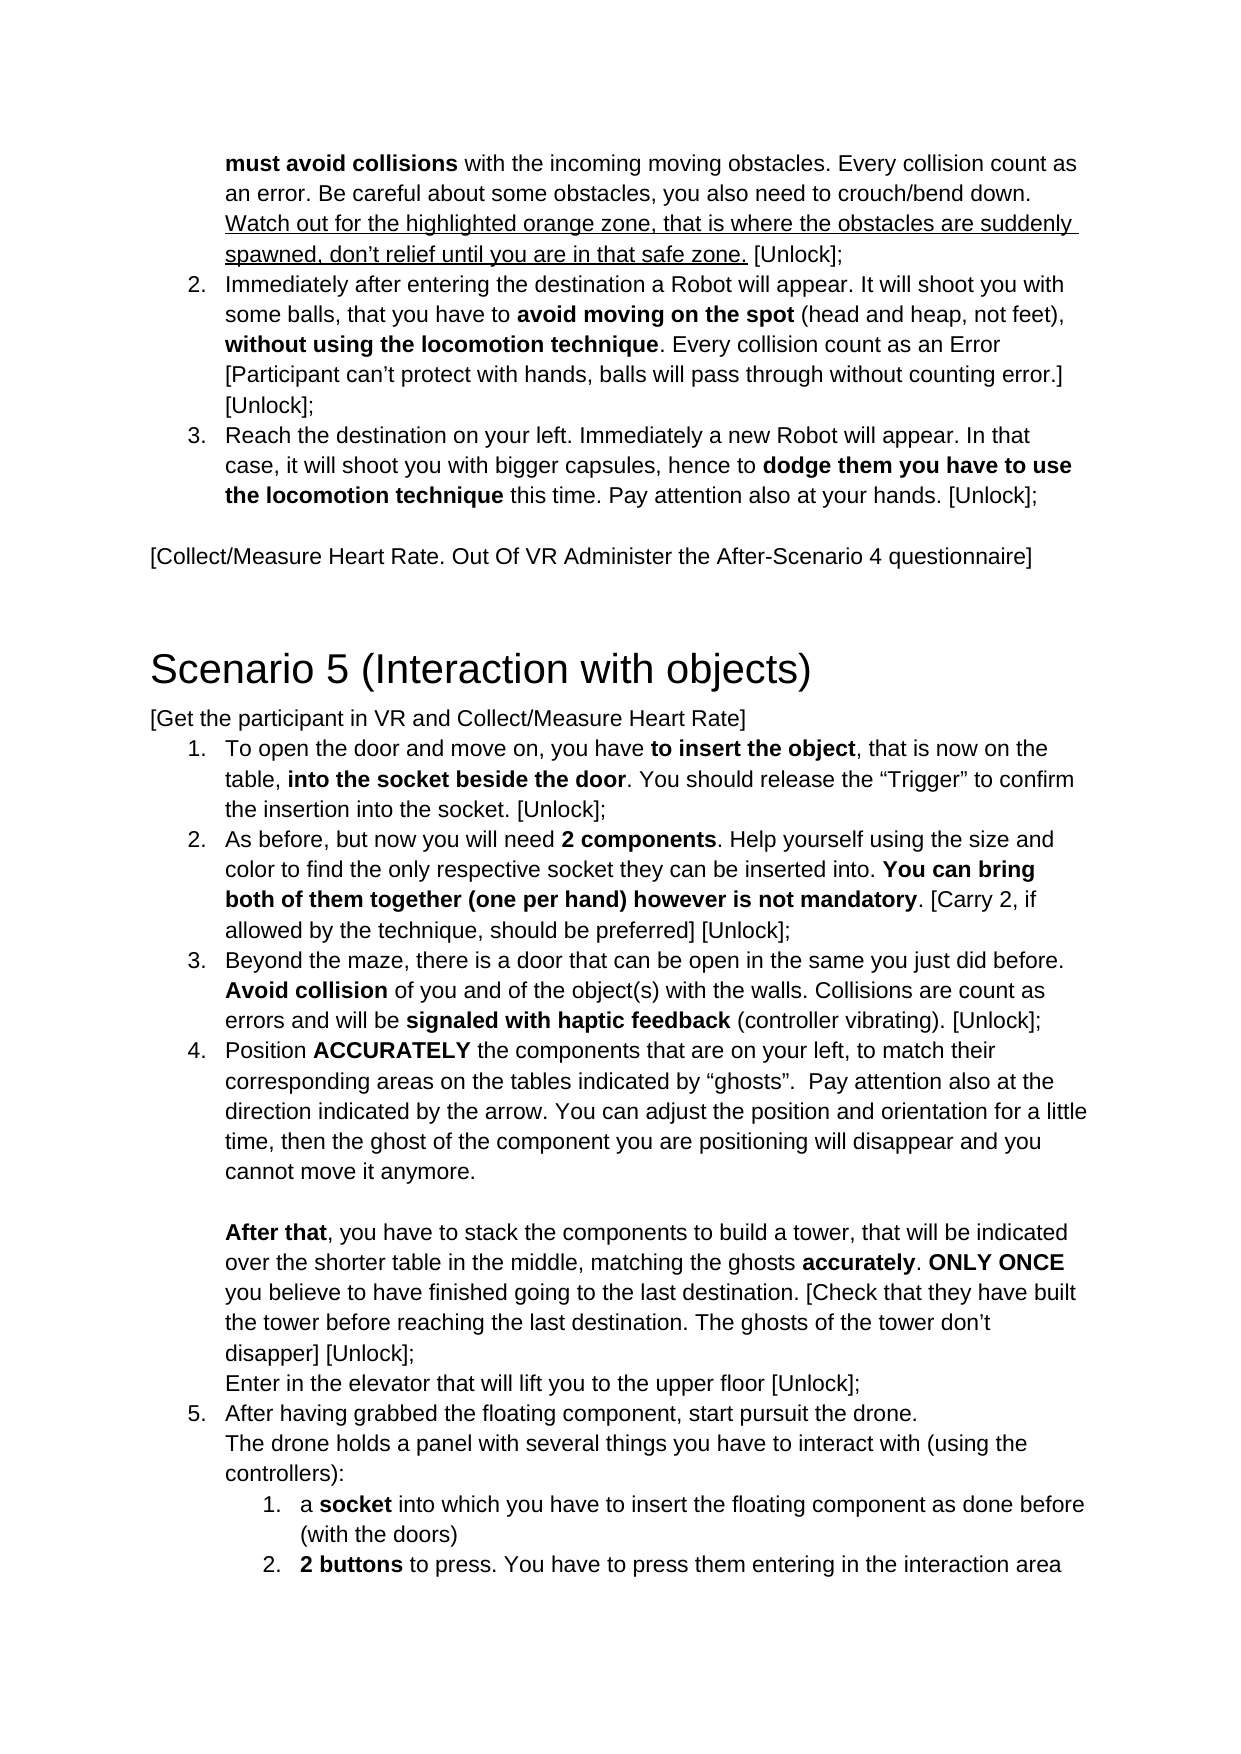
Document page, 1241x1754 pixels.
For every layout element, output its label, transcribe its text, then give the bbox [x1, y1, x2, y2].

list Beyond the maze, there is a door that can be open in the same you just did before. Avoid collision of you and of the object(s) with the walls. Collisions are count as errors and will be signaled with haptic feedback (controller vibrating). [Unlock]; [187, 947, 1090, 1034]
list As before, but now you will need 2 components. Help yourself using the size and color to find the only respective socket they can be inserted into. You can bring both of them together (one per hand) however is not mandatory. [Carry 2, if allowed by the technique, should be preferred] [Unlock]; [187, 826, 1090, 943]
text [Get the participant in VR and Collect/Measure Heart Rate] [150, 705, 1090, 732]
list Immediately after entering the destination a Robot will appear. It will shoot you with some balls, that you have to avoid moving on the spot (head and heap, not feet), without using the locomotion technique. Every collision count as an Error [Participant can’t protect with hands, balls will pass through without counting error.] [Unlock]; [187, 271, 1090, 418]
list To open the door and move on, you have to insert the object, that is now on the table, into the socket beside the door. You should release the “Trigger” to confirm the insertion into the socket. [Unlock]; [187, 735, 1090, 822]
list After having grabbed the floating component, start pursuit the drone. The drone holds a panel with several things you have to interact with (using the controllers): [187, 1400, 1090, 1487]
subtitle Scenario 5 (Interaction with objects) [150, 645, 1090, 693]
list must avoid collisions with the incoming moving obstacles. Every collision count as an error. Be careful about some obstacles, you also need to crouch/bend down. Watch out for the highlighted orange zone, that is where the obstacles are suddenly spawned, don’t relief until you are in that safe zone. [Unlock]; [187, 150, 1090, 267]
list 2 buttons to press. You have to press them entering in the interaction area [262, 1551, 1090, 1577]
list Position ACCURATELY the components that are on your left, to match their corresponding areas on the tables indicated by “ghosts”. Pay attention also at the direction indicated by the arrow. You can adjust the position and orientation for a little time, then the ghost of the component you are positioning will disappear and you cannot move it anymore. After that, you have to stack the components to build a tower, that will be indicated over the shorter table in the middle, matching the ghosts accurately. ONLY ONCE you believe to have finished going to the last destination. [Check that they have built the tower before reaching the last destination. The ghosts of the tower don’t disapper] [Unlock]; Enter in the elevator that will lift you to the upper floor [Unlock]; [187, 1037, 1090, 1396]
list Reach the destination on your left. Immediately a new Robot will appear. In that case, it will shoot you with bigger capsules, hence to dodge them you have to use the locomotion technique this time. Pay attention also at your hands. [Unlock]; [187, 422, 1090, 509]
list a socket into which you have to insert the floating component as done before (with the doors) [262, 1491, 1090, 1547]
text [Collect/Measure Heart Rate. Out Of VR Administer the After-Scenario 4 questionnaire] [150, 543, 1090, 569]
